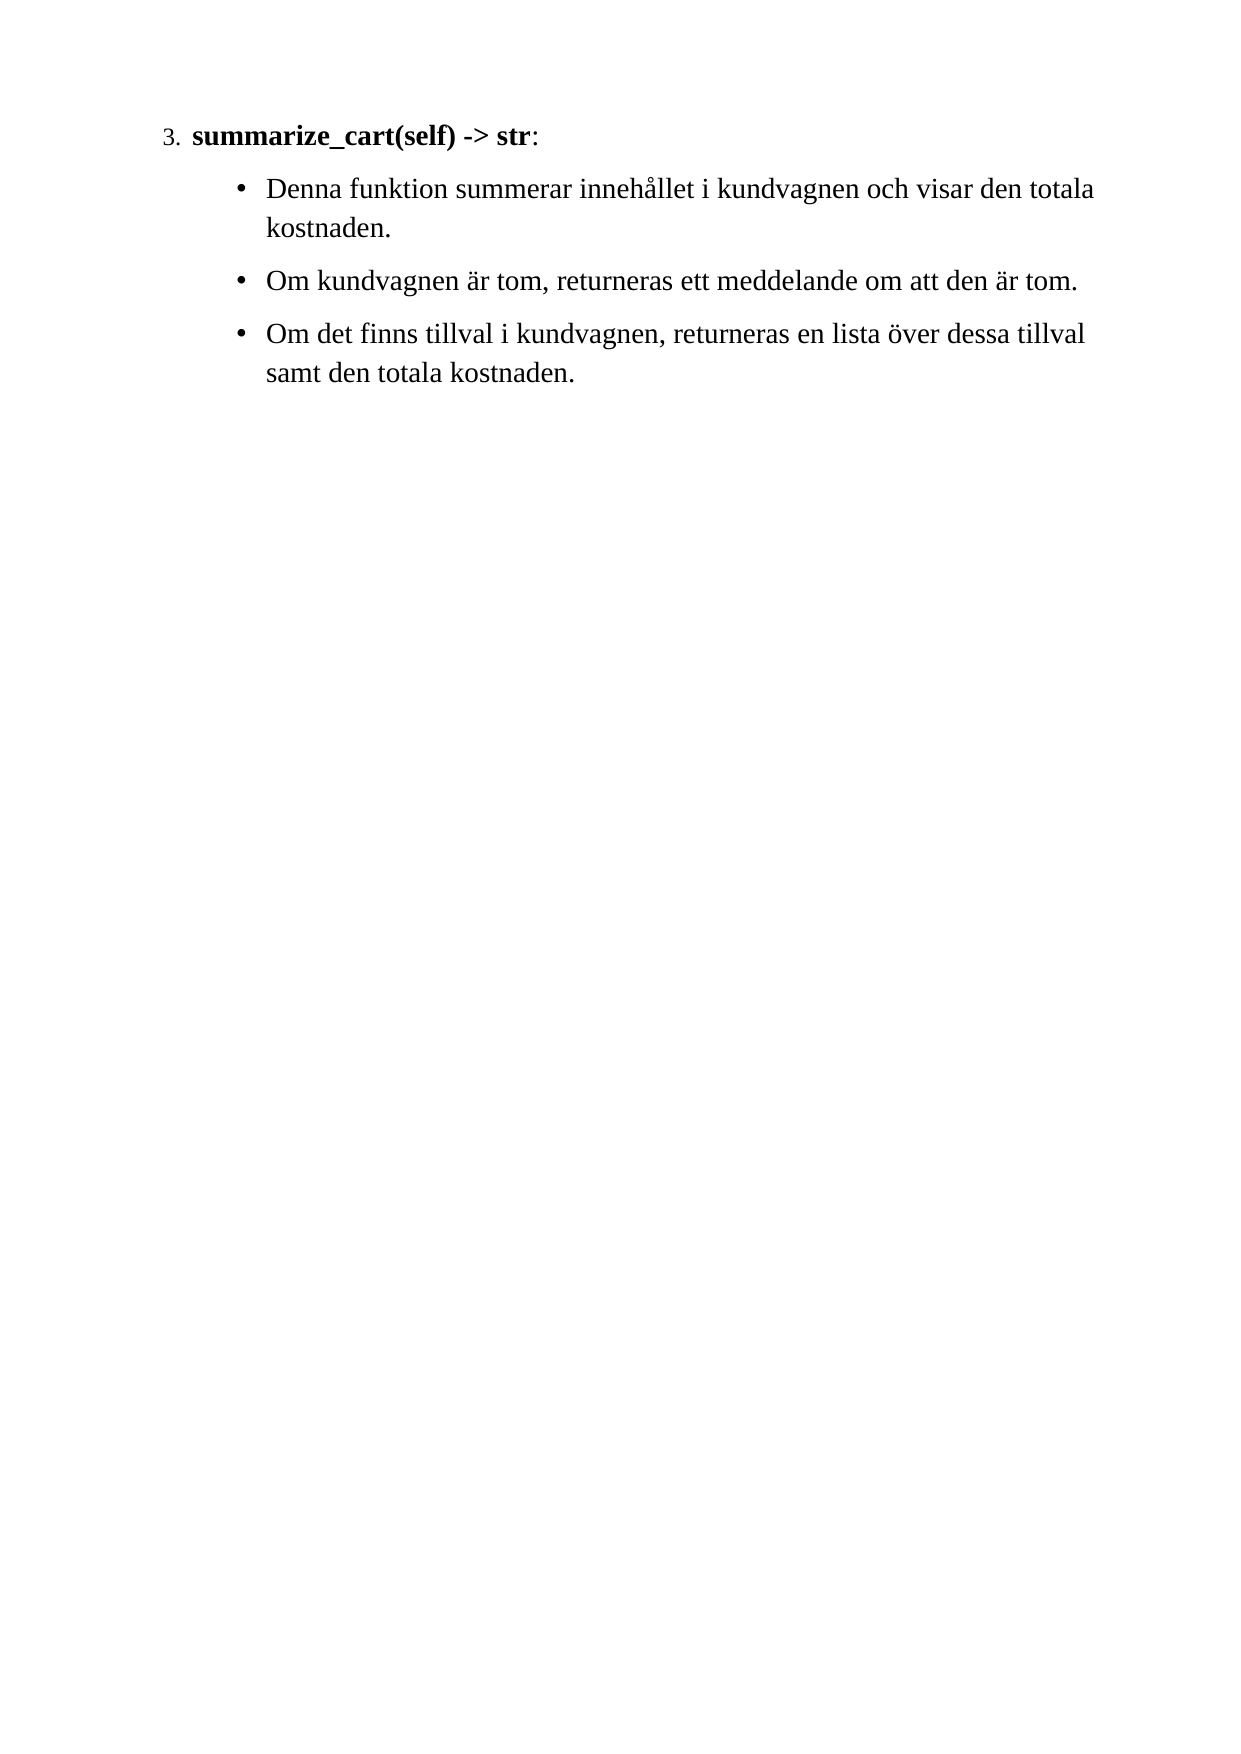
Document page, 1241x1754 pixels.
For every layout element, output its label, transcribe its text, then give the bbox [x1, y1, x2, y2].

list Om kundvagnen är tom, returneras ett meddelande om att den är tom. [236, 263, 1122, 297]
list summarize_cart(self) -> str: [162, 118, 1122, 152]
list Denna funktion summerar innehållet i kundvagnen och visar den totala kostnaden. [236, 171, 1122, 243]
list Om det finns tillval i kundvagnen, returneras en lista över dessa tillval samt den totala kostnaden. [236, 316, 1122, 388]
